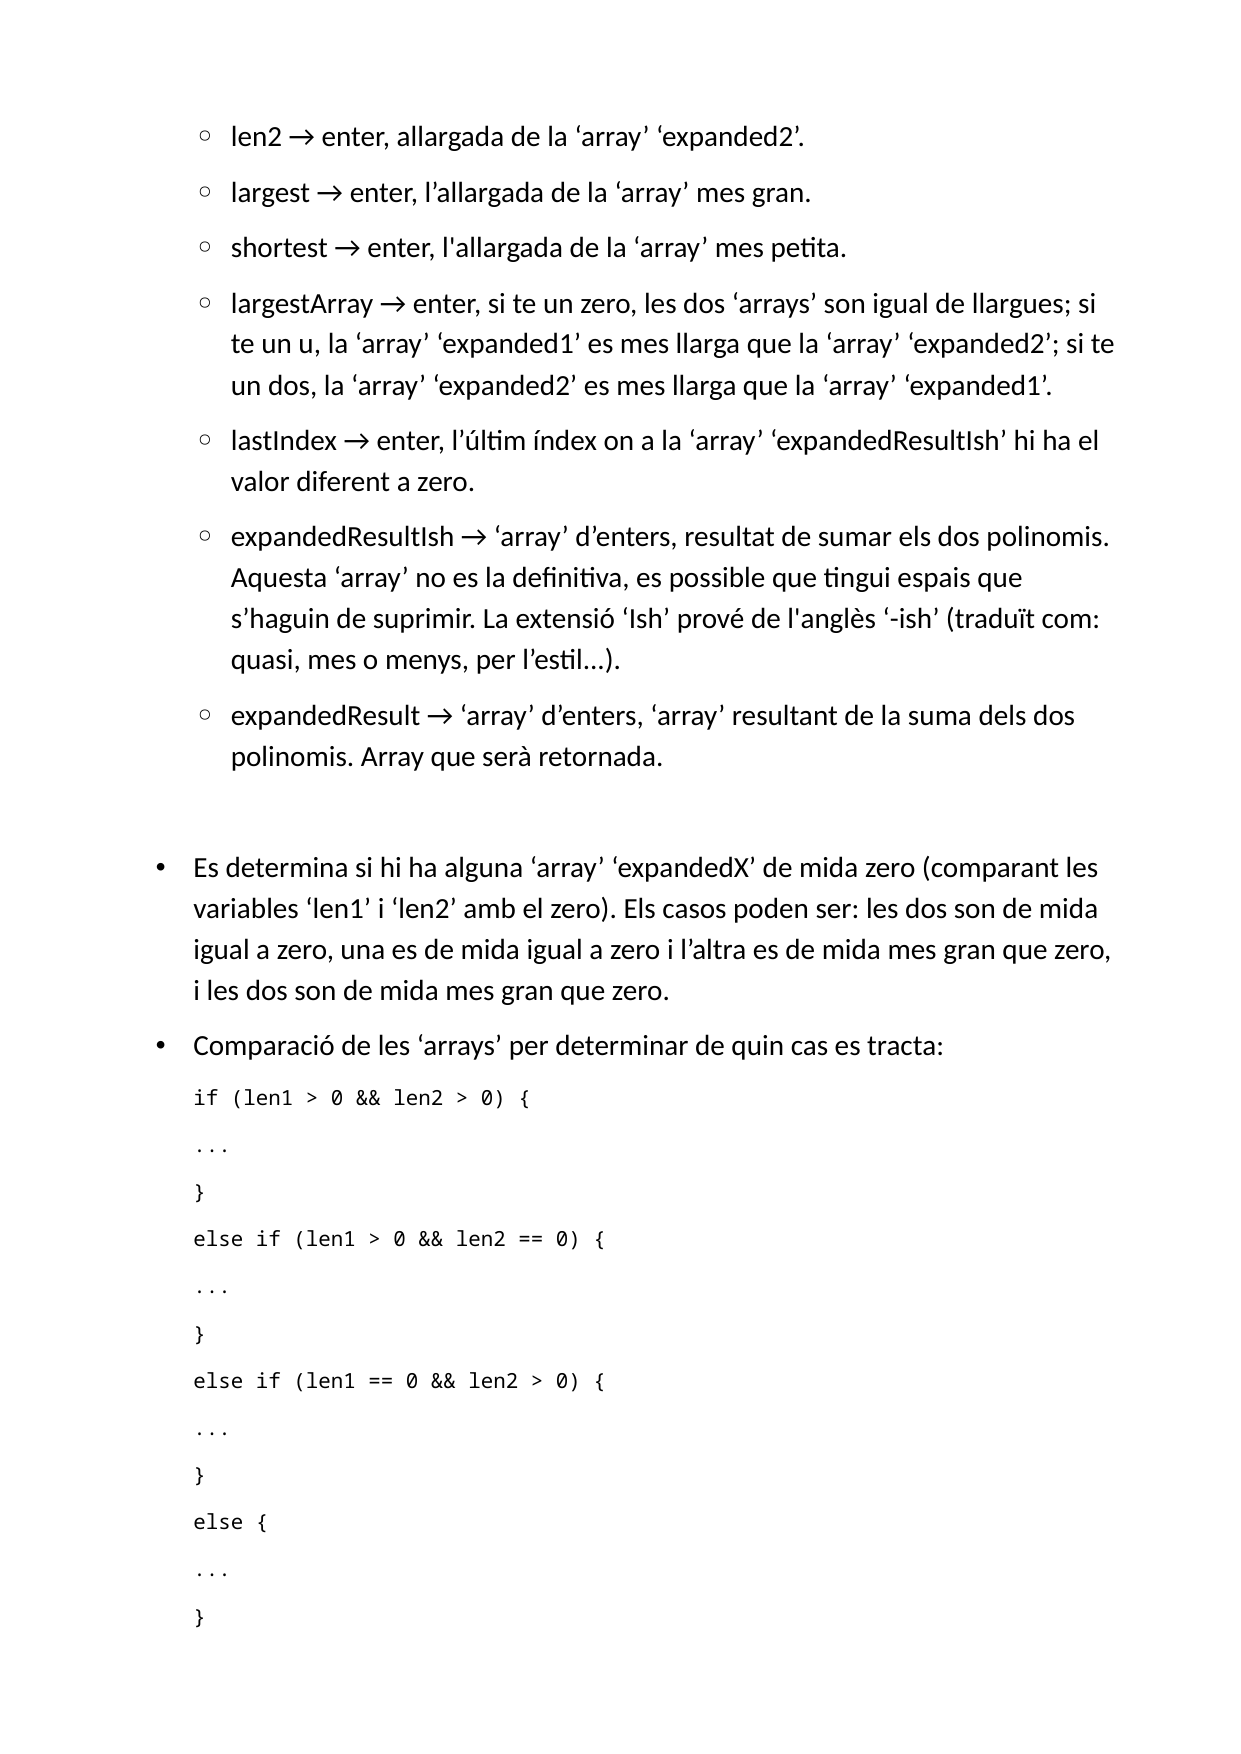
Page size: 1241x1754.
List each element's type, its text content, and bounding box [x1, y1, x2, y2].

list } [156, 1177, 1122, 1206]
list largest → enter, l’allargada de la ‘array’ mes gran. [193, 174, 1122, 209]
list expandedResult → ‘array’ d’enters, ‘array’ resultant de la suma dels dos polinomis. Array que serà retornada. [193, 697, 1122, 773]
list shortest → enter, l'allargada de la ‘array’ mes petita. [193, 229, 1122, 265]
list } [156, 1319, 1122, 1347]
list else if (len1 == 0 && len2 > 0) { [156, 1366, 1122, 1394]
list ... [156, 1554, 1122, 1583]
list } [156, 1460, 1122, 1489]
list Es determina si hi ha alguna ‘array’ ‘expandedX’ de mida zero (comparant les variables ‘len1’ i ‘len2’ amb el zero). Els casos poden ser: les dos son de mida igual a zero, una es de mida igual a zero i l’altra es de mida mes gran que zero, i les dos son de mida mes gran que zero. [156, 849, 1122, 1007]
list else { [156, 1507, 1122, 1536]
list } [156, 1602, 1122, 1630]
list ... [156, 1271, 1122, 1300]
list lastIndex → enter, l’últim índex on a la ‘array’ ‘expandedResultIsh’ hi ha el valor diferent a zero. [193, 422, 1122, 499]
list ... [156, 1130, 1122, 1158]
list else if (len1 > 0 && len2 == 0) { [156, 1224, 1122, 1253]
list len2 → enter, allargada de la ‘array’ ‘expanded2’. [193, 118, 1122, 154]
list Comparació de les ‘arrays’ per determinar de quin cas es tracta: [156, 1027, 1122, 1063]
list if (len1 > 0 && len2 > 0) { [156, 1083, 1122, 1111]
list ... [156, 1413, 1122, 1441]
list largestArray → enter, si te un zero, les dos ‘arrays’ son igual de llargues; si te un u, la ‘array’ ‘expanded1’ es mes llarga que la ‘array’ ‘expanded2’; si te un dos, la ‘array’ ‘expanded2’ es mes llarga que la ‘array’ ‘expanded1’. [193, 285, 1122, 402]
list expandedResultIsh → ‘array’ d’enters, resultat de sumar els dos polinomis. Aquesta ‘array’ no es la definitiva, es possible que tingui espais que s’haguin de suprimir. La extensió ‘Ish’ prové de l'anglès ‘-ish’ (traduït com: quasi, mes o menys, per l’estil...). [193, 518, 1122, 677]
